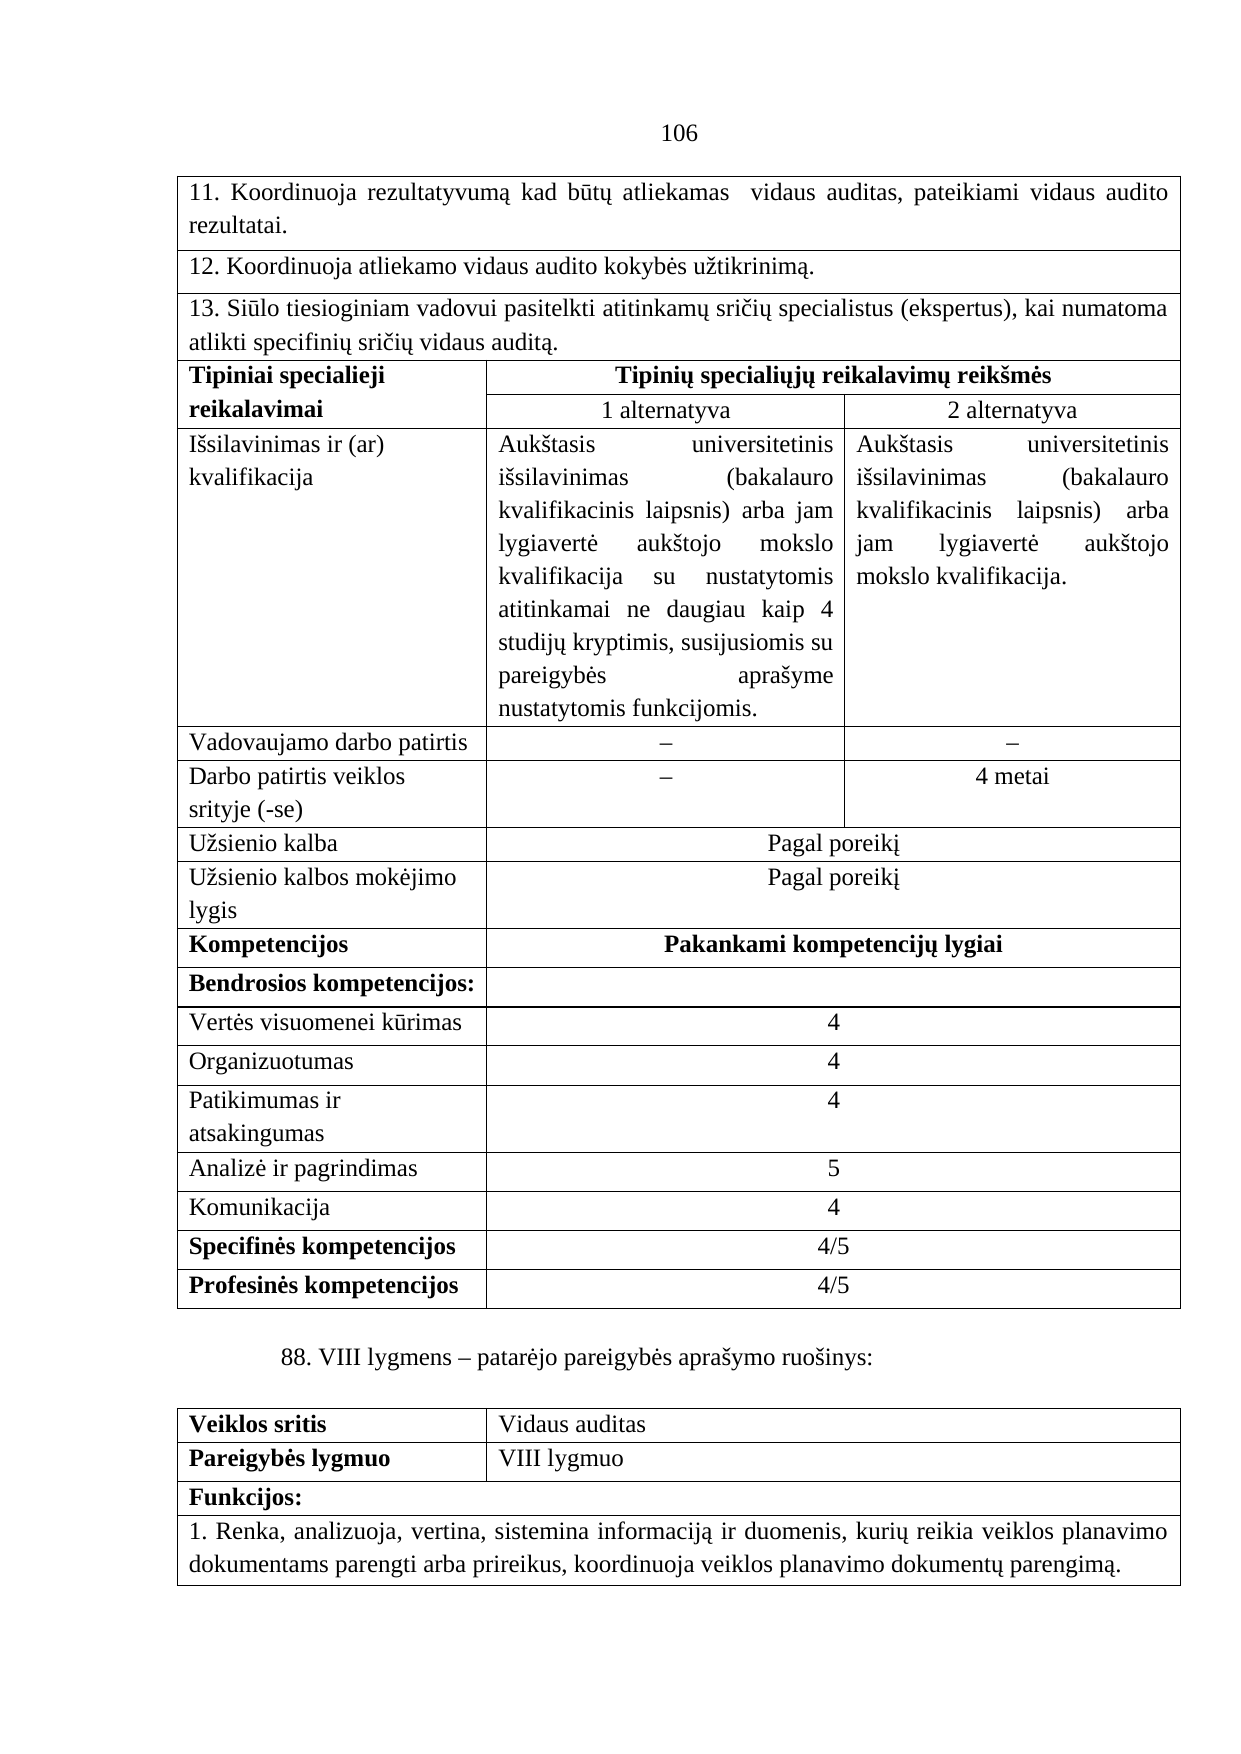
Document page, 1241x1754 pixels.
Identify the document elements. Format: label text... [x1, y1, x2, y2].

table_cell Profesinės kompetencijos [178, 1270, 486, 1308]
table_cell 13. Siūlo tiesioginiam vadovui pasitelkti atitinkamų sričių specialistus (ekspertus), kai numatoma atlikti specifinių sričių vidaus auditą. [178, 294, 1180, 359]
table_cell Organizuotumas [178, 1046, 486, 1084]
table_cell Pagal poreikį [487, 828, 1180, 861]
text 88. VIII lygmens – patarėjo pareigybės aprašymo ruošinys: [177, 1342, 1181, 1371]
table_cell 4/5 [487, 1231, 1180, 1269]
table_cell Darbo patirtis veiklos srityje (-se) [178, 761, 486, 827]
table_cell Vadovaujamo darbo patirtis [178, 727, 486, 760]
table_cell – [487, 727, 844, 760]
table_cell Bendrosios kompetencijos: [178, 968, 486, 1006]
table_header Veiklos sritis [178, 1409, 486, 1442]
table_cell Tipiniai specialieji reikalavimai [178, 361, 486, 428]
table_cell 12. Koordinuoja atliekamo vidaus audito kokybės užtikrinimą. [178, 251, 1180, 292]
table_cell Patikimumas ir atsakingumas [178, 1086, 486, 1152]
table_cell Funkcijos: [178, 1482, 1180, 1515]
table_cell 4 [487, 1086, 1180, 1152]
table_cell Aukštasis universitetinis išsilavinimas (bakalauro kvalifikacinis laipsnis) arba jam lygiavertė aukštojo mokslo kvalifikacija. [845, 429, 1180, 726]
table_cell 11. Koordinuoja rezultatyvumą kad būtų atliekamas vidaus auditas, pateikiami vidaus audito rezultatai. [178, 177, 1180, 250]
table_cell 4 [487, 1008, 1180, 1045]
table_cell Užsienio kalba [178, 828, 486, 861]
table_cell VIII lygmuo [487, 1443, 1180, 1481]
table_cell 4 metai [845, 761, 1180, 827]
table_cell Pareigybės lygmuo [178, 1443, 486, 1481]
table_cell 1 alternatyva [487, 395, 844, 428]
table_cell – [487, 761, 844, 827]
table_cell 4 [487, 1046, 1180, 1084]
table_cell Išsilavinimas ir (ar) kvalifikacija [178, 429, 486, 726]
table_cell Užsienio kalbos mokėjimo lygis [178, 862, 486, 928]
table_cell Kompetencijos [178, 929, 486, 967]
table_cell 1. Renka, analizuoja, vertina, sistemina informaciją ir duomenis, kurių reikia veiklos planavimo dokumentams parengti arba prireikus, koordinuoja veiklos planavimo dokumentų parengimą. [178, 1516, 1180, 1585]
table_cell Pagal poreikį [487, 862, 1180, 928]
table_cell 4 [487, 1192, 1180, 1230]
table_header Vidaus auditas [487, 1409, 1180, 1442]
table_cell Tipinių specialiųjų reikalavimų reikšmės [487, 361, 1180, 394]
table_cell 2 alternatyva [845, 395, 1180, 428]
table_cell [487, 968, 1180, 1006]
table_cell 4/5 [487, 1270, 1180, 1308]
table_cell – [845, 727, 1180, 760]
table_cell Vertės visuomenei kūrimas [178, 1008, 486, 1045]
table_cell Komunikacija [178, 1192, 486, 1230]
table_cell 5 [487, 1153, 1180, 1191]
table_cell Specifinės kompetencijos [178, 1231, 486, 1269]
table_cell Analizė ir pagrindimas [178, 1153, 486, 1191]
table_cell Pakankami kompetencijų lygiai [487, 929, 1180, 967]
table_cell Aukštasis universitetinis išsilavinimas (bakalauro kvalifikacinis laipsnis) arba jam lygiavertė aukštojo mokslo kvalifikacija su nustatytomis atitinkamai ne daugiau kaip 4 studijų kryptimis, susijusiomis su pareigybės aprašyme nustatytomis funkcijomis. [487, 429, 844, 726]
